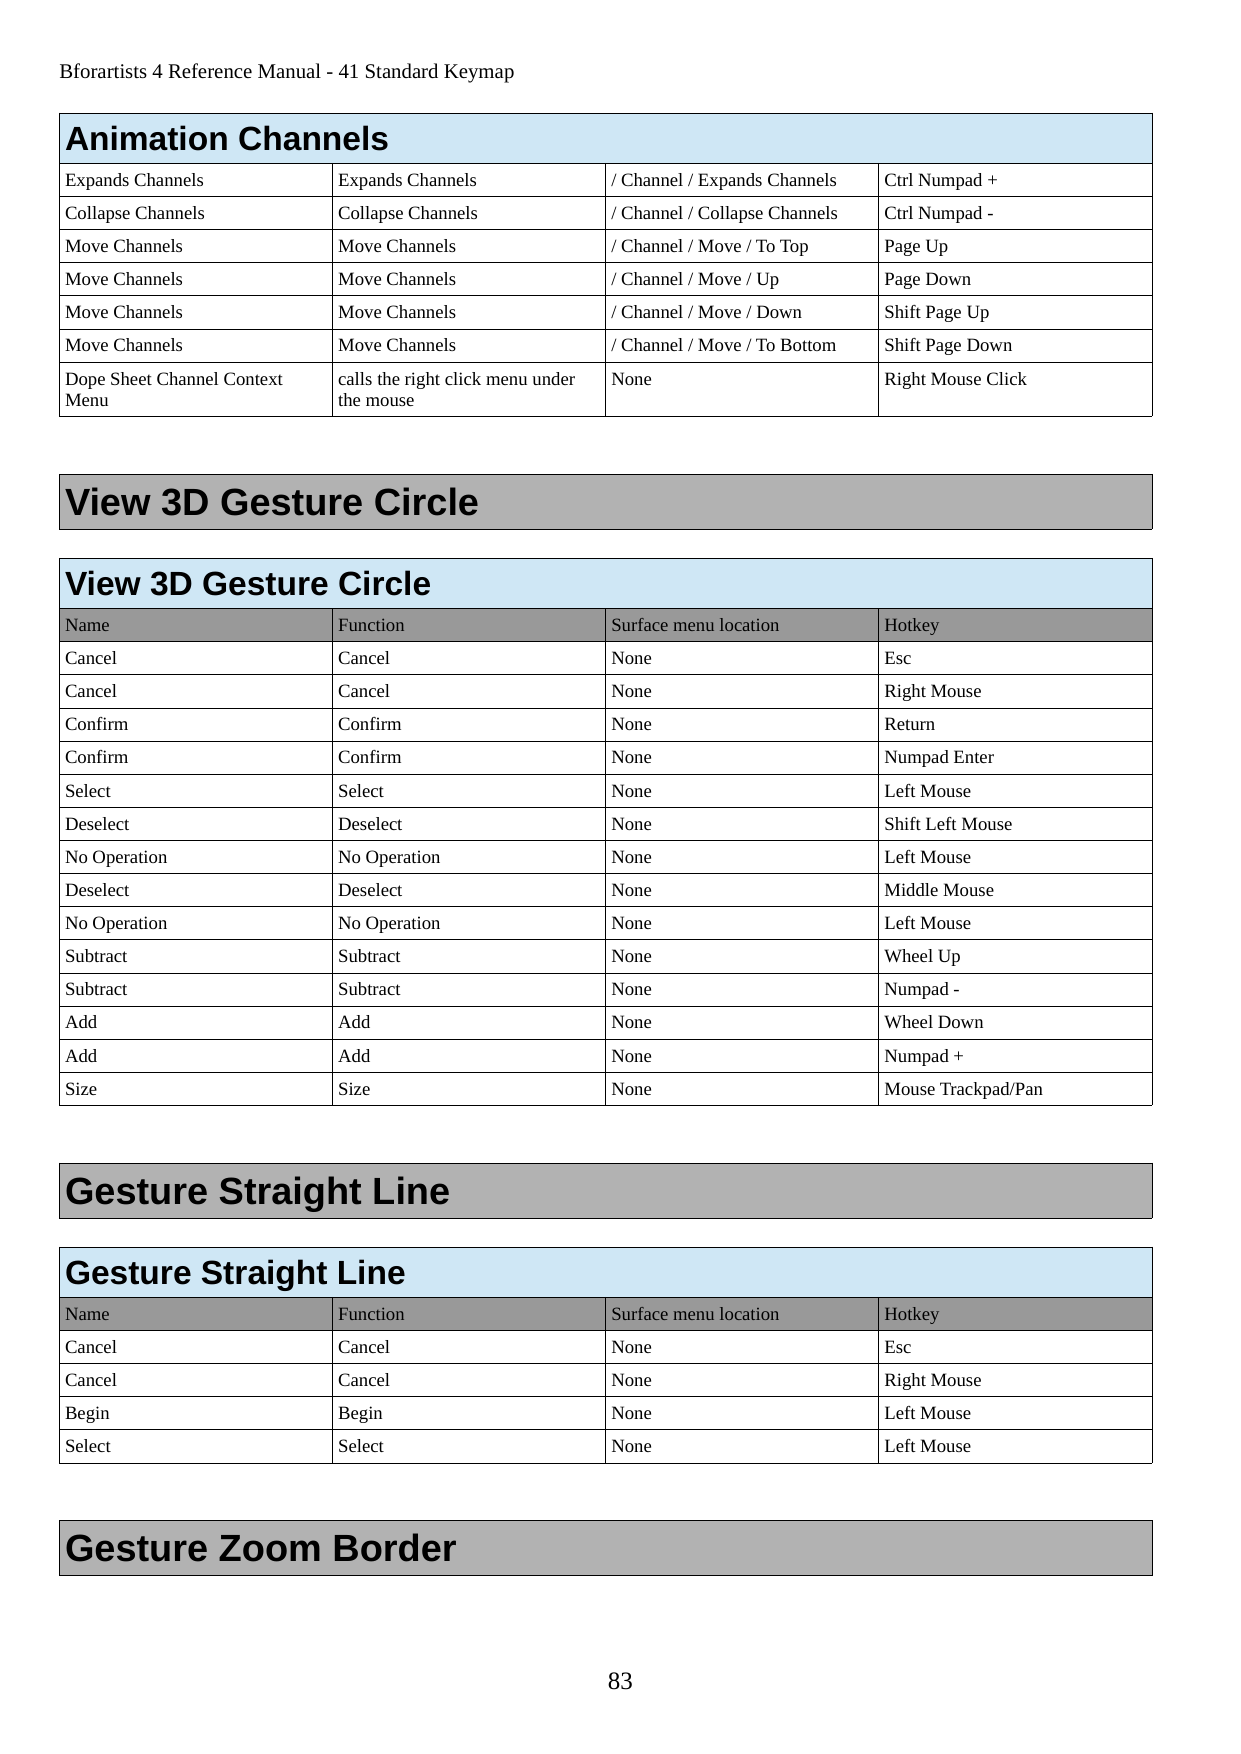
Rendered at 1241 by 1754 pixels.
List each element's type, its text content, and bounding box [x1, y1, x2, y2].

table_cell Add [333, 1007, 605, 1039]
table_cell None [606, 1040, 878, 1072]
table_cell No Operation [333, 841, 605, 873]
table_cell Confirm [333, 742, 605, 774]
table_cell Ctrl Numpad + [879, 164, 1152, 196]
table_cell Subtract [60, 940, 332, 972]
table_header View 3D Gesture Circle [60, 475, 1152, 529]
table_cell / Channel / Collapse Channels [606, 197, 878, 229]
table_cell None [606, 1430, 878, 1462]
table_cell Move Channels [60, 330, 332, 362]
table_cell Move Channels [60, 230, 332, 262]
table_cell Page Up [879, 230, 1152, 262]
table_cell Left Mouse [879, 841, 1152, 873]
table_cell / Channel / Expands Channels [606, 164, 878, 196]
table_cell Right Mouse Click [879, 363, 1152, 416]
table_cell None [606, 907, 878, 939]
table_cell Cancel [60, 642, 332, 674]
table_header Gesture Zoom Border [60, 1521, 1152, 1575]
table_cell Move Channels [333, 330, 605, 362]
table_cell None [606, 709, 878, 741]
table_cell Shift Left Mouse [879, 808, 1152, 840]
table_cell Confirm [60, 742, 332, 774]
table_cell Left Mouse [879, 907, 1152, 939]
table_cell Right Mouse [879, 1364, 1152, 1396]
table_cell Numpad + [879, 1040, 1152, 1072]
table_cell Move Channels [333, 230, 605, 262]
table_cell None [606, 974, 878, 1006]
table_cell Right Mouse [879, 675, 1152, 707]
table_cell Ctrl Numpad - [879, 197, 1152, 229]
table_cell Wheel Up [879, 940, 1152, 972]
table_cell / Channel / Move / Up [606, 263, 878, 295]
table_cell Hotkey [879, 609, 1152, 641]
table_cell / Channel / Move / Down [606, 296, 878, 328]
table_cell Left Mouse [879, 1430, 1152, 1462]
table_header Gesture Straight Line [60, 1164, 1152, 1218]
table_cell Select [60, 775, 332, 807]
table_cell Cancel [333, 1331, 605, 1363]
table_header View 3D Gesture Circle [60, 559, 1152, 608]
table_cell Mouse Trackpad/Pan [879, 1073, 1152, 1105]
table_cell No Operation [60, 841, 332, 873]
table_cell Cancel [60, 675, 332, 707]
table_cell Collapse Channels [60, 197, 332, 229]
table_cell Add [333, 1040, 605, 1072]
table_cell No Operation [60, 907, 332, 939]
table_cell Surface menu location [606, 1298, 878, 1330]
table_cell Cancel [333, 675, 605, 707]
table_cell None [606, 1007, 878, 1039]
table_cell Move Channels [333, 296, 605, 328]
table_cell Subtract [333, 940, 605, 972]
table_cell Numpad - [879, 974, 1152, 1006]
table_cell Begin [60, 1397, 332, 1429]
table_cell Subtract [333, 974, 605, 1006]
table_header Animation Channels [60, 114, 1152, 163]
table_cell None [606, 363, 878, 416]
table_cell Cancel [60, 1364, 332, 1396]
table_cell calls the right click menu under the mouse [333, 363, 605, 416]
table_cell None [606, 1364, 878, 1396]
table_cell Shift Page Up [879, 296, 1152, 328]
table_cell None [606, 841, 878, 873]
table_cell Return [879, 709, 1152, 741]
table_cell No Operation [333, 907, 605, 939]
table_cell Name [60, 1298, 332, 1330]
table_cell None [606, 775, 878, 807]
table_cell None [606, 808, 878, 840]
table_cell Add [60, 1007, 332, 1039]
table_cell Dope Sheet Channel Context Menu [60, 363, 332, 416]
table_cell Move Channels [60, 263, 332, 295]
table_cell / Channel / Move / To Bottom [606, 330, 878, 362]
table_cell Function [333, 609, 605, 641]
table_cell Add [60, 1040, 332, 1072]
table_cell Left Mouse [879, 1397, 1152, 1429]
table_cell Deselect [60, 808, 332, 840]
table_cell None [606, 1331, 878, 1363]
table_cell Name [60, 609, 332, 641]
table_cell Cancel [60, 1331, 332, 1363]
table_cell Shift Page Down [879, 330, 1152, 362]
table_cell Size [60, 1073, 332, 1105]
table_cell Select [333, 775, 605, 807]
table_cell Deselect [60, 874, 332, 906]
table_cell Expands Channels [60, 164, 332, 196]
table_cell Confirm [60, 709, 332, 741]
table_cell None [606, 675, 878, 707]
table_cell Select [333, 1430, 605, 1462]
table_cell Numpad Enter [879, 742, 1152, 774]
table_cell Move Channels [60, 296, 332, 328]
table_cell Collapse Channels [333, 197, 605, 229]
table_cell Select [60, 1430, 332, 1462]
table_cell Middle Mouse [879, 874, 1152, 906]
table_cell None [606, 642, 878, 674]
table_cell Page Down [879, 263, 1152, 295]
table_cell Expands Channels [333, 164, 605, 196]
table_cell Move Channels [333, 263, 605, 295]
table_cell None [606, 742, 878, 774]
table_cell Surface menu location [606, 609, 878, 641]
table_cell Cancel [333, 642, 605, 674]
table_cell / Channel / Move / To Top [606, 230, 878, 262]
table_cell Subtract [60, 974, 332, 1006]
table_cell Confirm [333, 709, 605, 741]
table_cell Begin [333, 1397, 605, 1429]
table_cell Deselect [333, 808, 605, 840]
table_cell Hotkey [879, 1298, 1152, 1330]
table_cell None [606, 874, 878, 906]
table_cell Esc [879, 642, 1152, 674]
table_cell Deselect [333, 874, 605, 906]
table_cell None [606, 940, 878, 972]
table_cell Size [333, 1073, 605, 1105]
table_cell Cancel [333, 1364, 605, 1396]
table_cell Function [333, 1298, 605, 1330]
table_cell None [606, 1073, 878, 1105]
table_cell Wheel Down [879, 1007, 1152, 1039]
table_cell Left Mouse [879, 775, 1152, 807]
table_cell None [606, 1397, 878, 1429]
table_cell Esc [879, 1331, 1152, 1363]
table_header Gesture Straight Line [60, 1248, 1152, 1297]
